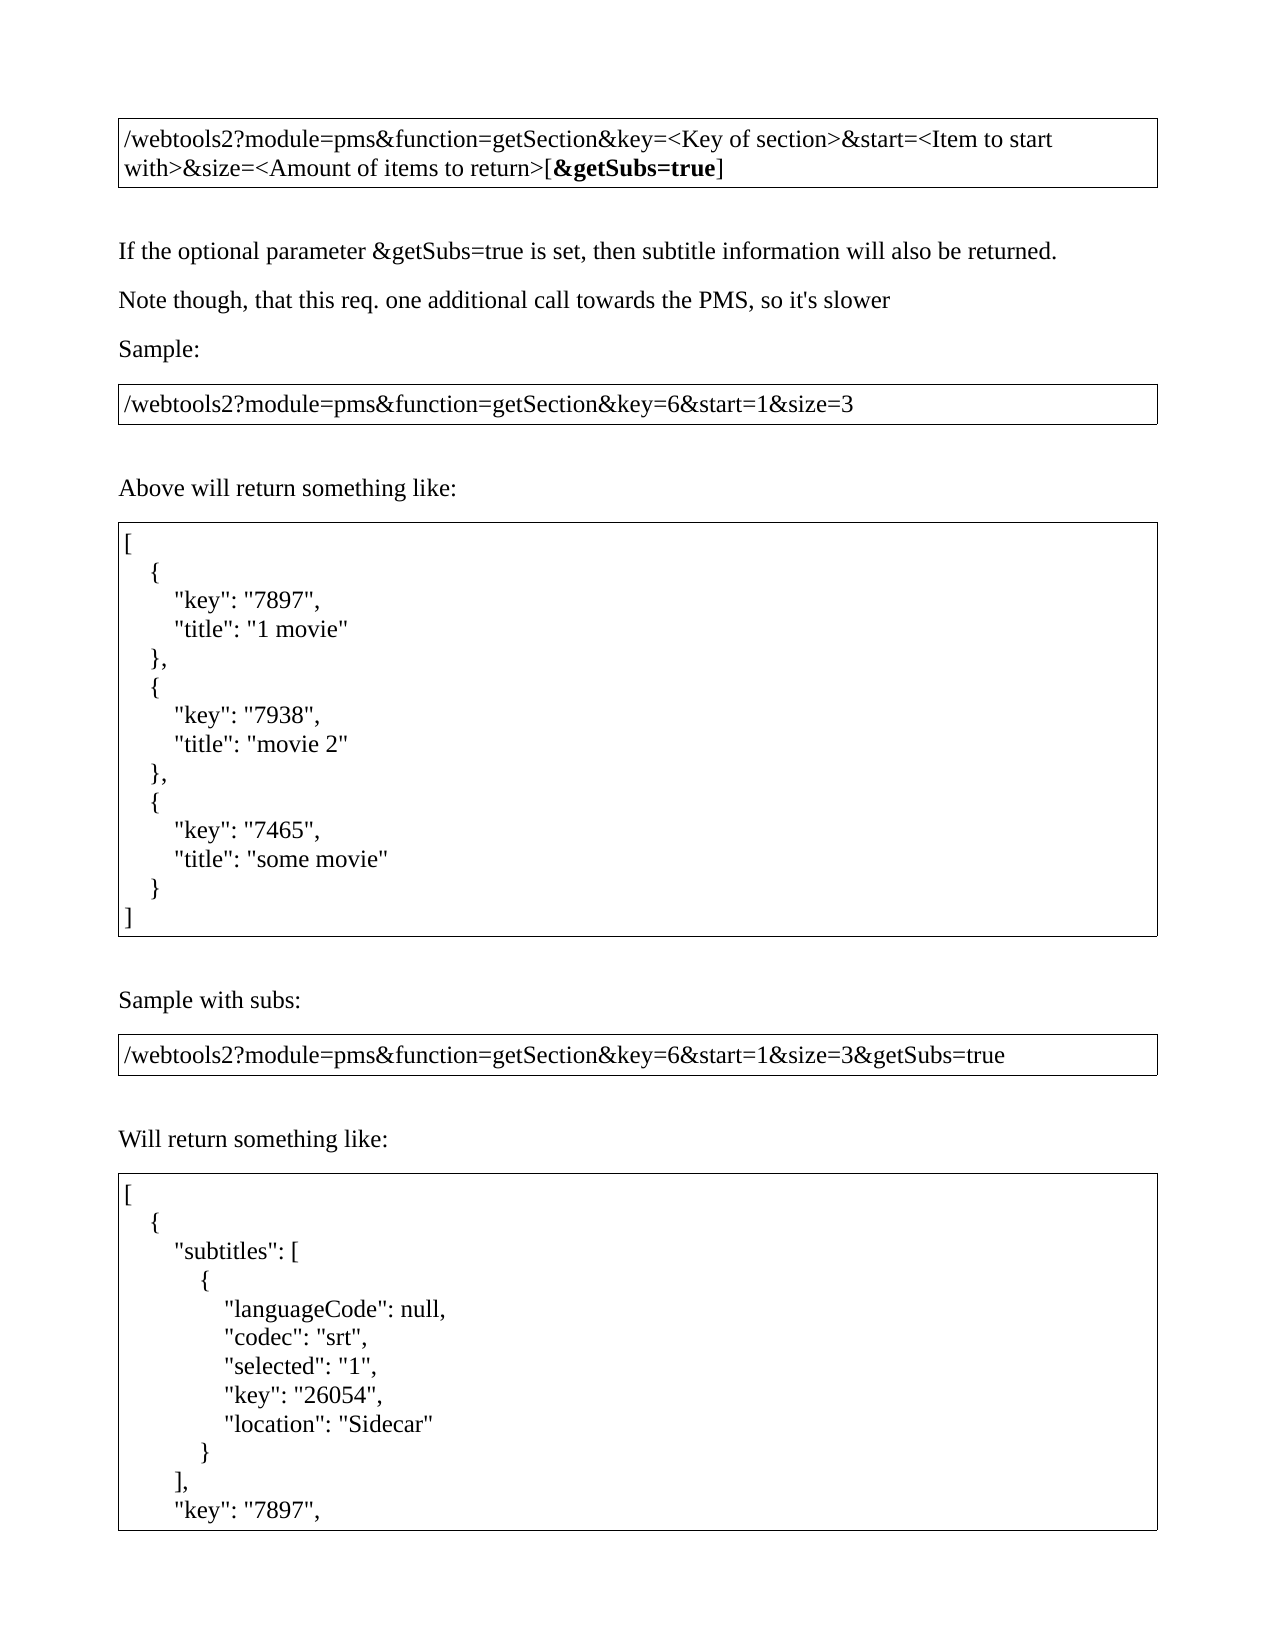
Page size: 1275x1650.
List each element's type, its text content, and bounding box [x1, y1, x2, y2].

text Will return something like: [118, 1124, 1157, 1153]
text If the optional parameter &getSubs=true is set, then subtitle information will also be returned. [118, 236, 1157, 265]
table_header /webtools2?module=pms&function=getSection&key=6&start=1&size=3 [119, 385, 1157, 424]
text Sample: [118, 334, 1157, 363]
table_header /webtools2?module=pms&function=getSection&key=<Key of section>&start=<Item to start with>&size=<Amount of items to return>[&getSubs=true] [119, 119, 1157, 187]
table_header [ { "key": "7897", "title": "1 movie" }, { "key": "7938", "title": "movie 2" }, { "key": "7465", "title": "some movie" } ] [119, 523, 1157, 936]
text Note though, that this req. one additional call towards the PMS, so it's slower [118, 285, 1157, 314]
table_header [ { "subtitles": [ { "languageCode": null, "codec": "srt", "selected": "1", "key": "26054", "location": "Sidecar" } ], "key": "7897", [119, 1174, 1157, 1529]
table_header /webtools2?module=pms&function=getSection&key=6&start=1&size=3&getSubs=true [119, 1035, 1157, 1075]
text Above will return something like: [118, 473, 1157, 502]
text Sample with subs: [118, 985, 1157, 1014]
